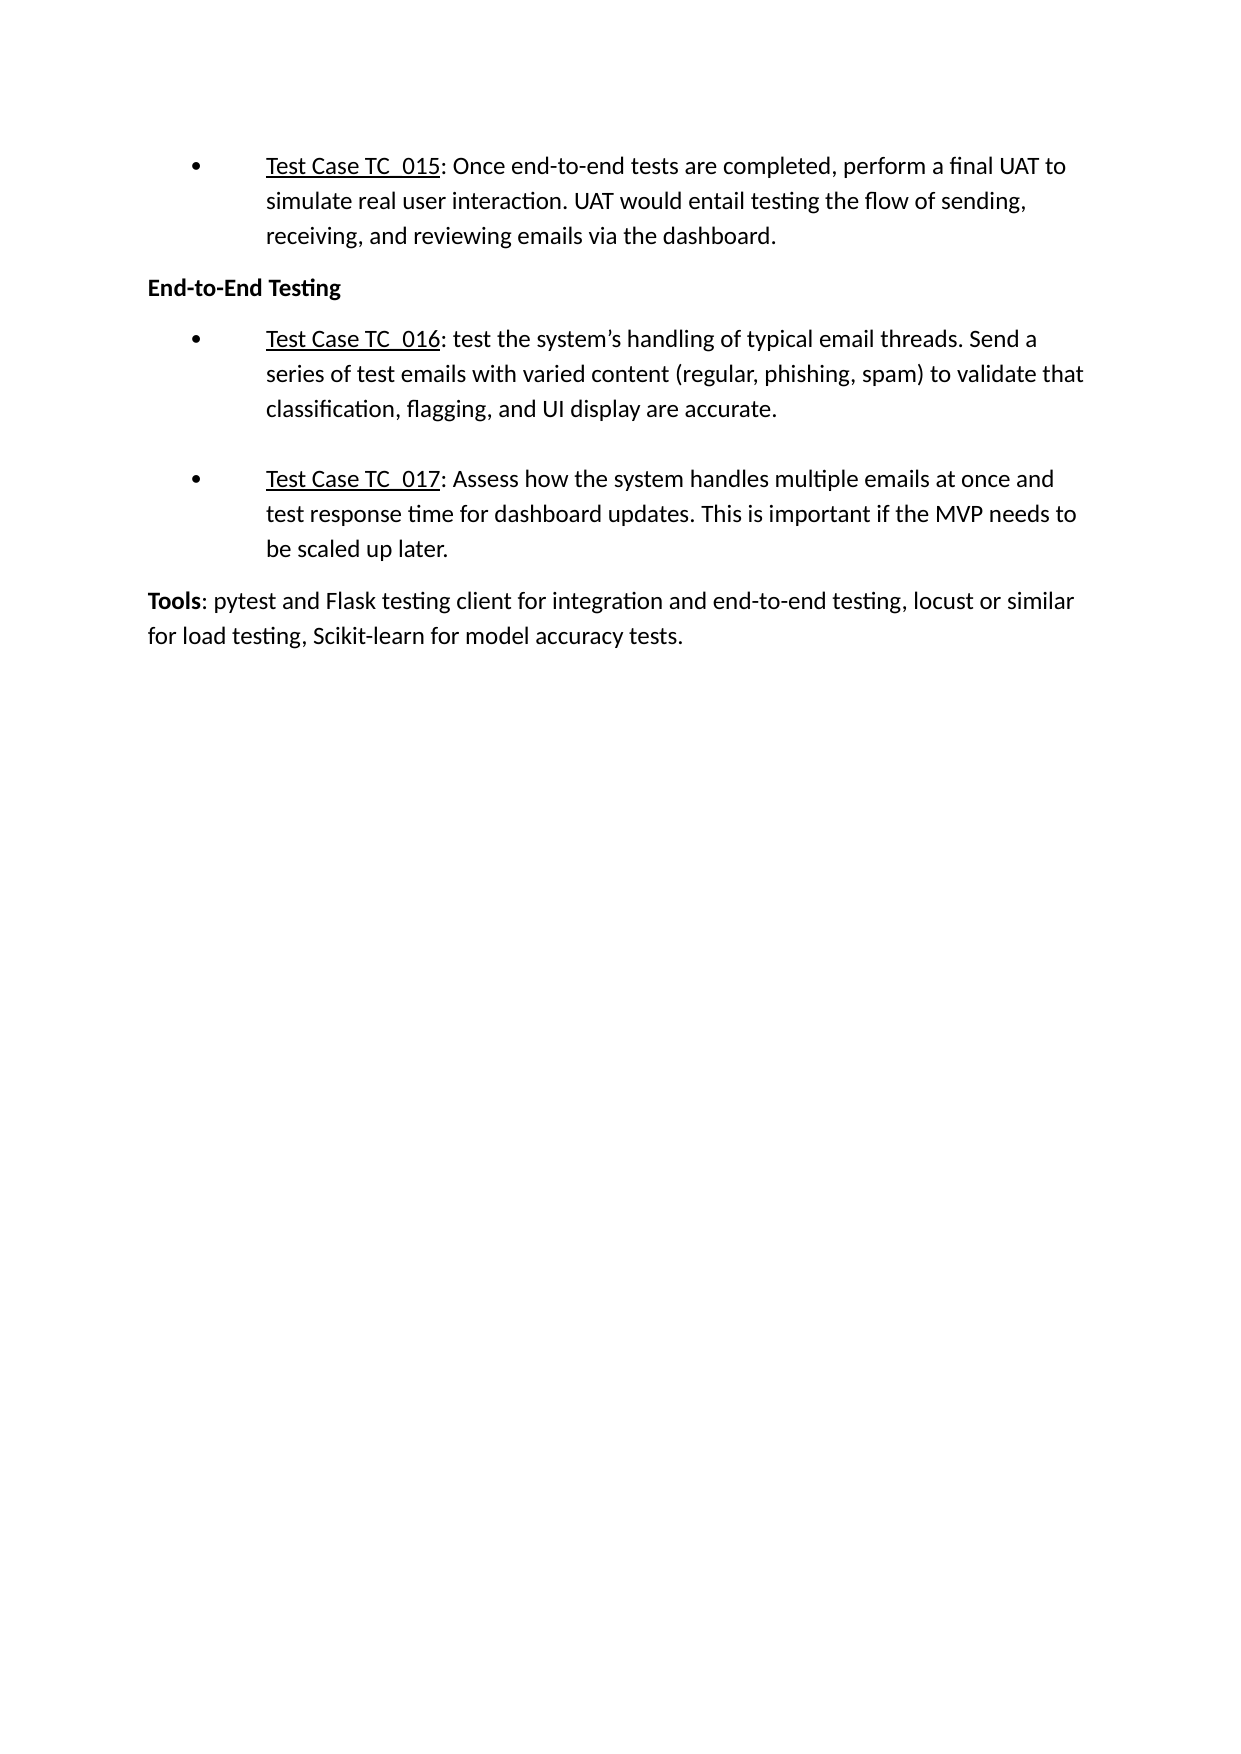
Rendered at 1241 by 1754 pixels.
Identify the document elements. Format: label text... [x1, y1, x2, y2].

list Test Case TC_017: Assess how the system handles multiple emails at once and test response time for dashboard updates. This is important if the MVP needs to be scaled up later. [192, 463, 1090, 564]
list Test Case TC_015: Once end-to-end tests are completed, perform a final UAT to simulate real user interaction. UAT would entail testing the flow of sending, receiving, and reviewing emails via the dashboard. [192, 150, 1090, 251]
text Tools: pytest and Flask testing client for integration and end-to-end testing, locust or similar for load testing, Scikit-learn for model accuracy tests. [148, 585, 1090, 651]
text End-to-End Testing [148, 272, 1090, 302]
list Test Case TC_016: test the system’s handling of typical email threads. Send a series of test emails with varied content (regular, phishing, spam) to validate that classification, flagging, and UI display are accurate. [192, 323, 1090, 424]
